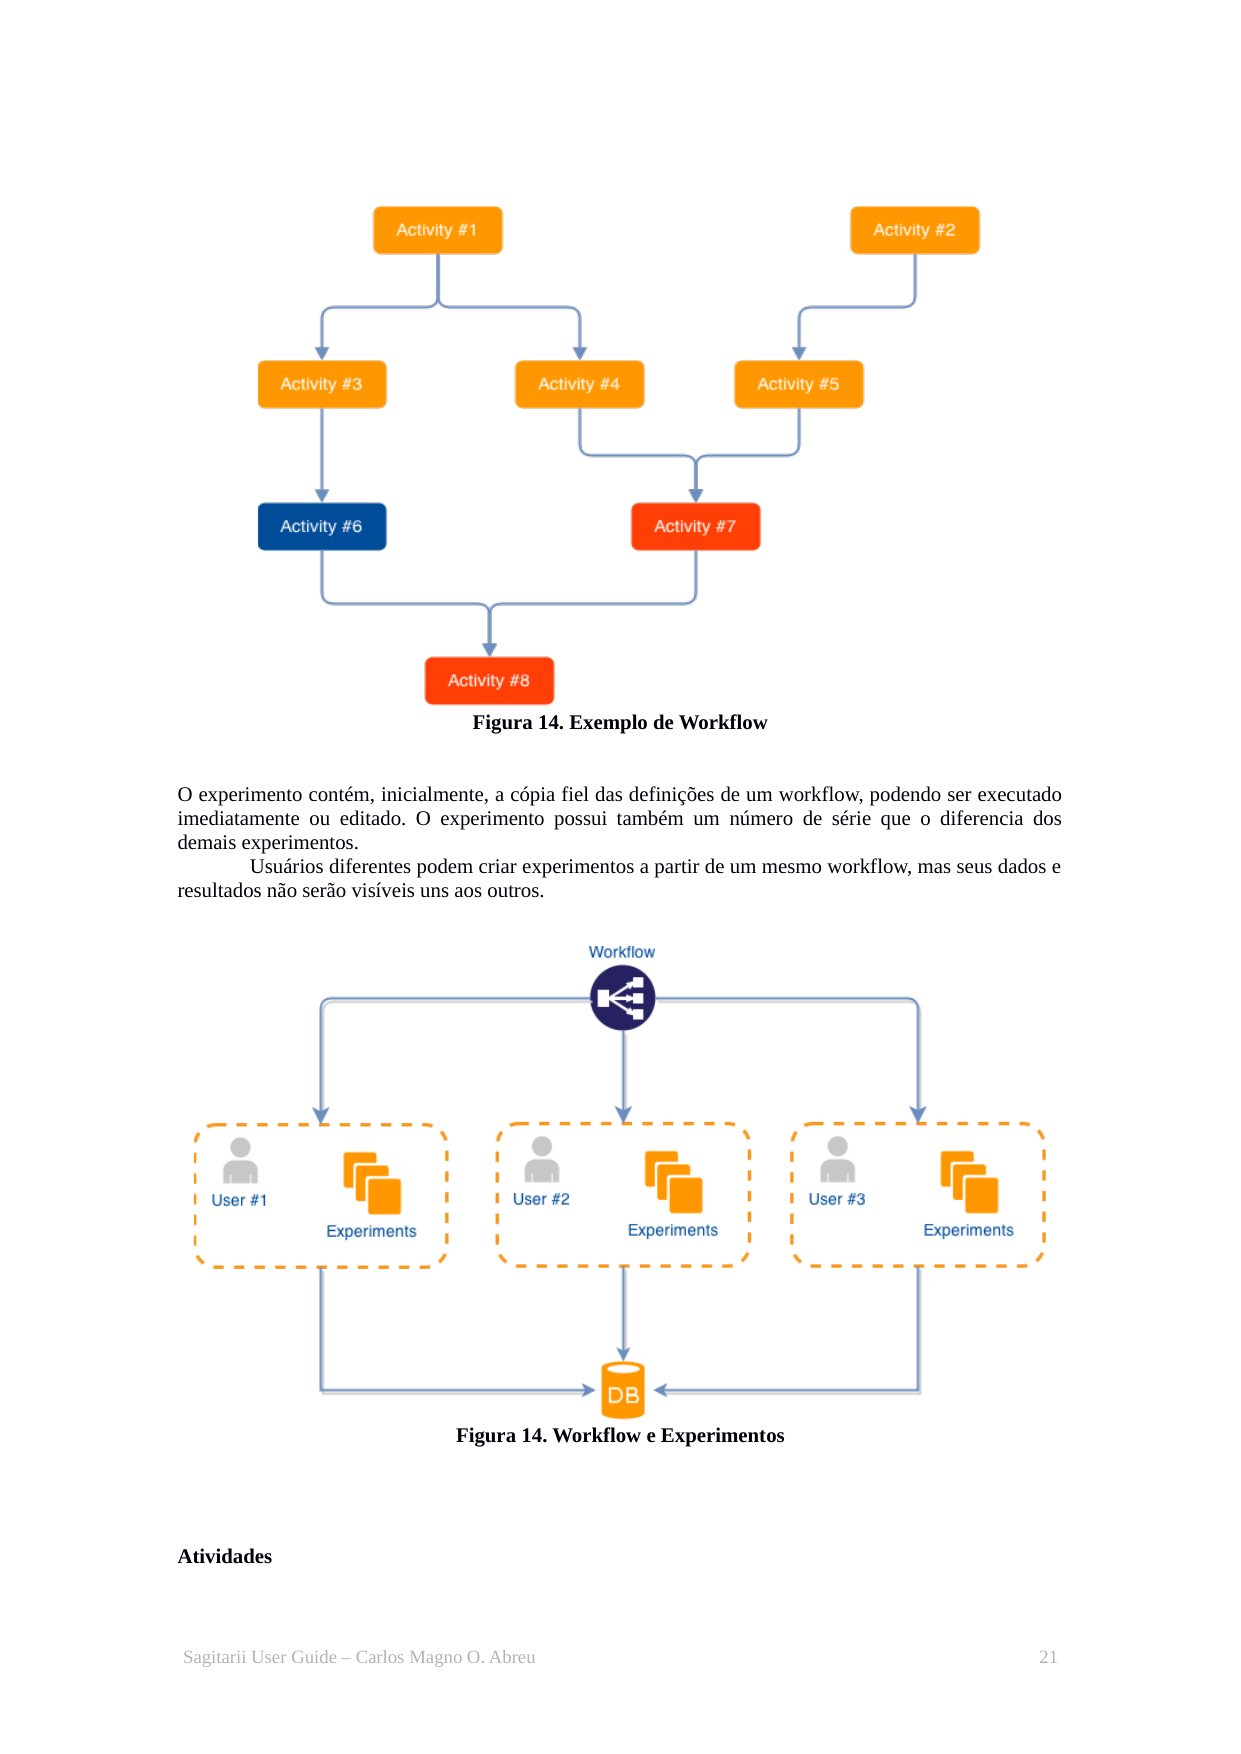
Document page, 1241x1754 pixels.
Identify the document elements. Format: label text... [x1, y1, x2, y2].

text Usuários diferentes podem criar experimentos a partir de um mesmo workflow, mas seus dados e resultados não serão visíveis uns aos outros. [177, 854, 1063, 902]
title Figura 14. Exemplo de Workflow [177, 710, 1063, 734]
title Figura 14. Workflow e Experimentos [177, 1423, 1063, 1447]
text O experimento contém, inicialmente, a cópia fiel das definições de um workflow, podendo ser executado imediatamente ou editado. O experimento possui também um número de série que o diferencia dos demais experimentos. [177, 782, 1063, 854]
title Atividades [177, 1544, 1063, 1568]
picture [193, 946, 1047, 1423]
picture [257, 206, 983, 710]
